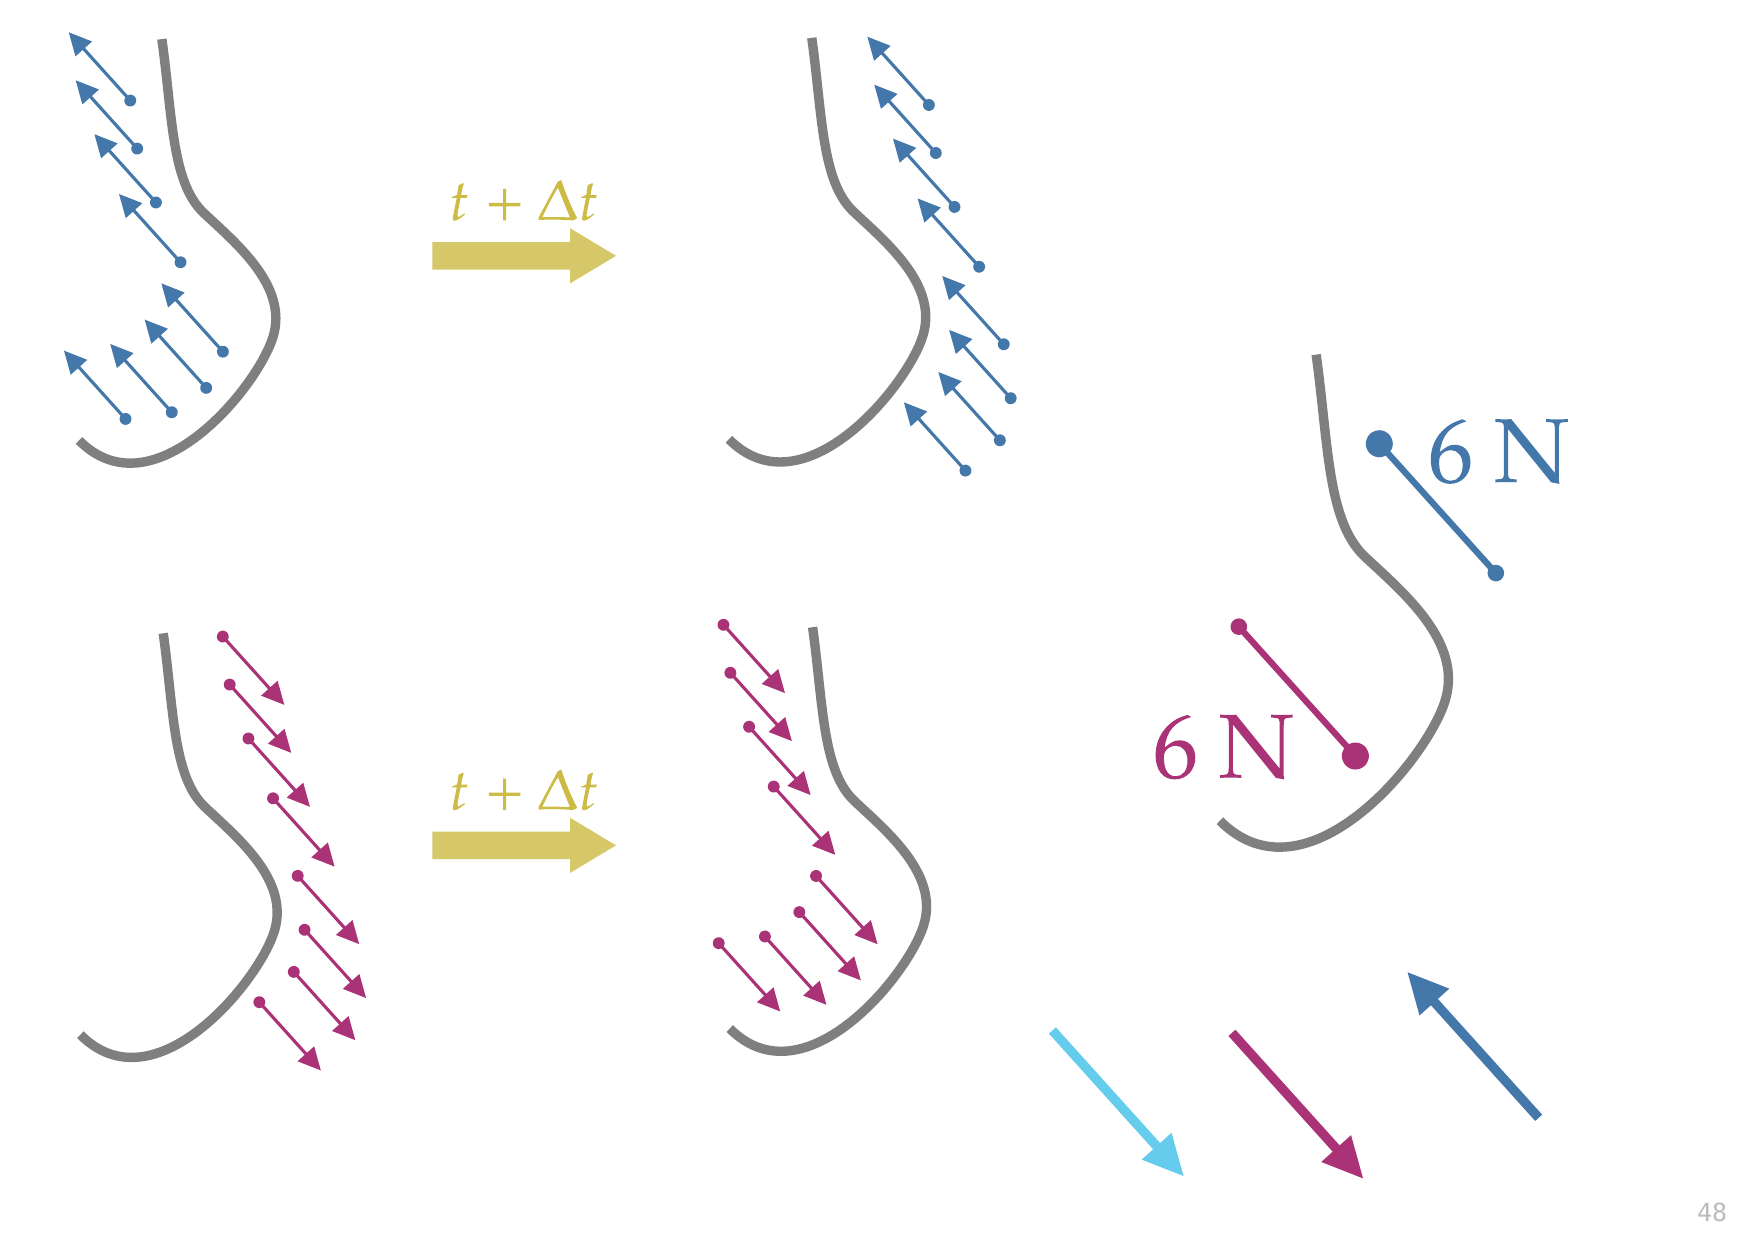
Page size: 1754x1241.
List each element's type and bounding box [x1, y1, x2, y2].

text_box [488, 778, 521, 811]
text_box [538, 180, 577, 221]
text_box [451, 772, 468, 811]
text_box [451, 183, 468, 221]
text_box [1220, 714, 1293, 780]
text_box [538, 769, 577, 810]
text_box [1495, 419, 1568, 484]
text_box [432, 817, 617, 873]
text_box [432, 228, 617, 284]
text_box [581, 183, 597, 221]
text_box [488, 188, 521, 221]
text_box [1155, 714, 1196, 780]
text_box [1430, 419, 1471, 484]
text_box [581, 772, 597, 811]
